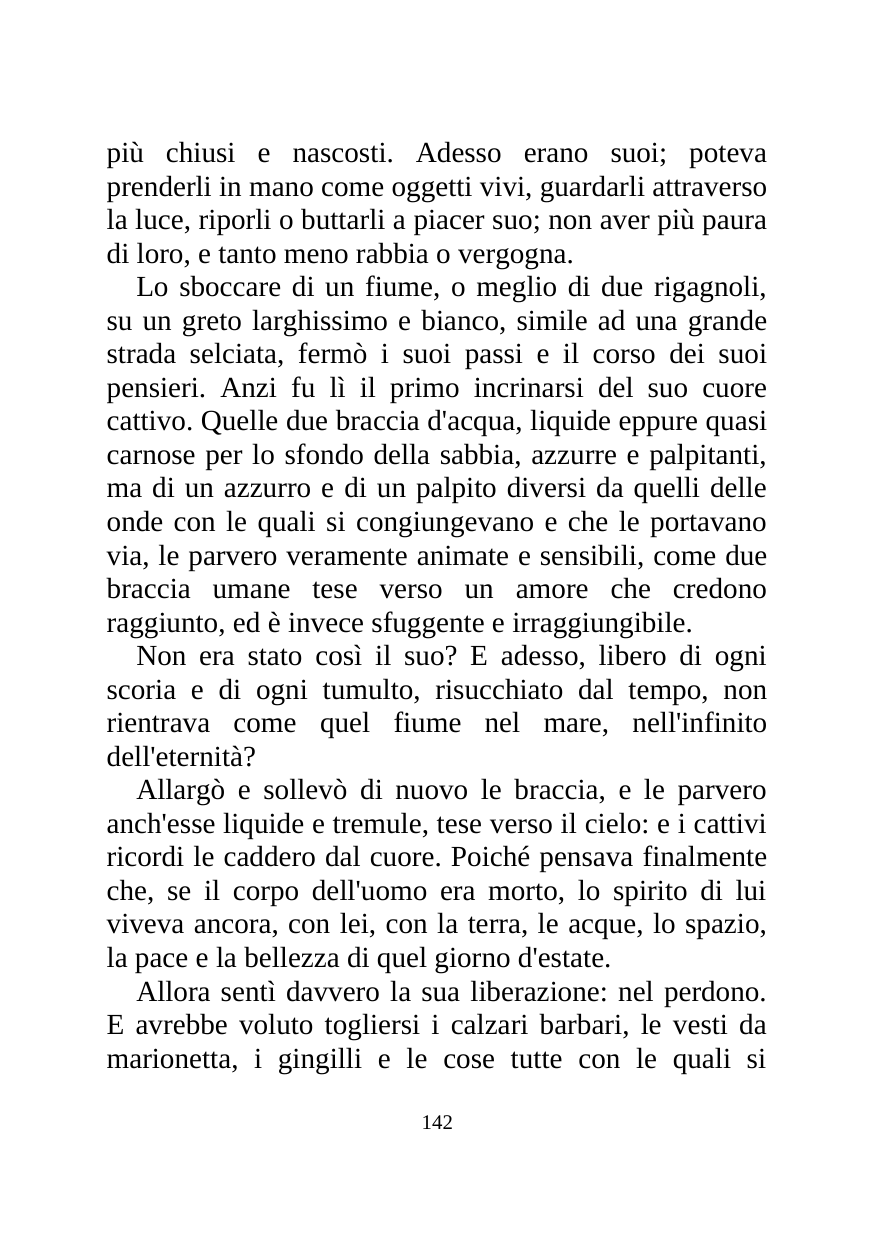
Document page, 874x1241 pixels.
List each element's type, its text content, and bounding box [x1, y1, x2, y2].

text Non era stato così il suo? E adesso, libero di ogni scoria e di ogni tumulto, risucchiato dal tempo, non rientrava come quel fiume nel mare, nell'infinito dell'eternità? [106, 638, 768, 772]
text Allargò e sollevò di nuovo le braccia, e le parvero anch'esse liquide e tremule, tese verso il cielo: e i cattivi ricordi le caddero dal cuore. Poiché pensava finalmente che, se il corpo dell'uomo era morto, lo spirito di lui viveva ancora, con lei, con la terra, le acque, lo spazio, la pace e la bellezza di quel giorno d'estate. [106, 772, 768, 974]
text Lo sboccare di un fiume, o meglio di due rigagnoli, su un greto larghissimo e bianco, simile ad una grande strada selciata, fermò i suoi passi e il corso dei suoi pensieri. Anzi fu lì il primo incrinarsi del suo cuore cattivo. Quelle due braccia d'acqua, liquide eppure quasi carnose per lo sfondo della sabbia, azzurre e palpitanti, ma di un azzurro e di un palpito diversi da quelli delle onde con le quali si congiungevano e che le portavano via, le parvero veramente animate e sensibili, come due braccia umane tese verso un amore che credono raggiunto, ed è invece sfuggente e irraggiungibile. [106, 269, 768, 638]
text più chiusi e nascosti. Adesso erano suoi; poteva prenderli in mano come oggetti vivi, guardarli attraverso la luce, riporli o buttarli a piacer suo; non aver più paura di loro, e tanto meno rabbia o vergogna. [106, 135, 768, 269]
text Allora sentì davvero la sua liberazione: nel perdono. E avrebbe voluto togliersi i calzari barbari, le vesti da marionetta, i gingilli e le cose tutte con le quali si [106, 974, 768, 1074]
